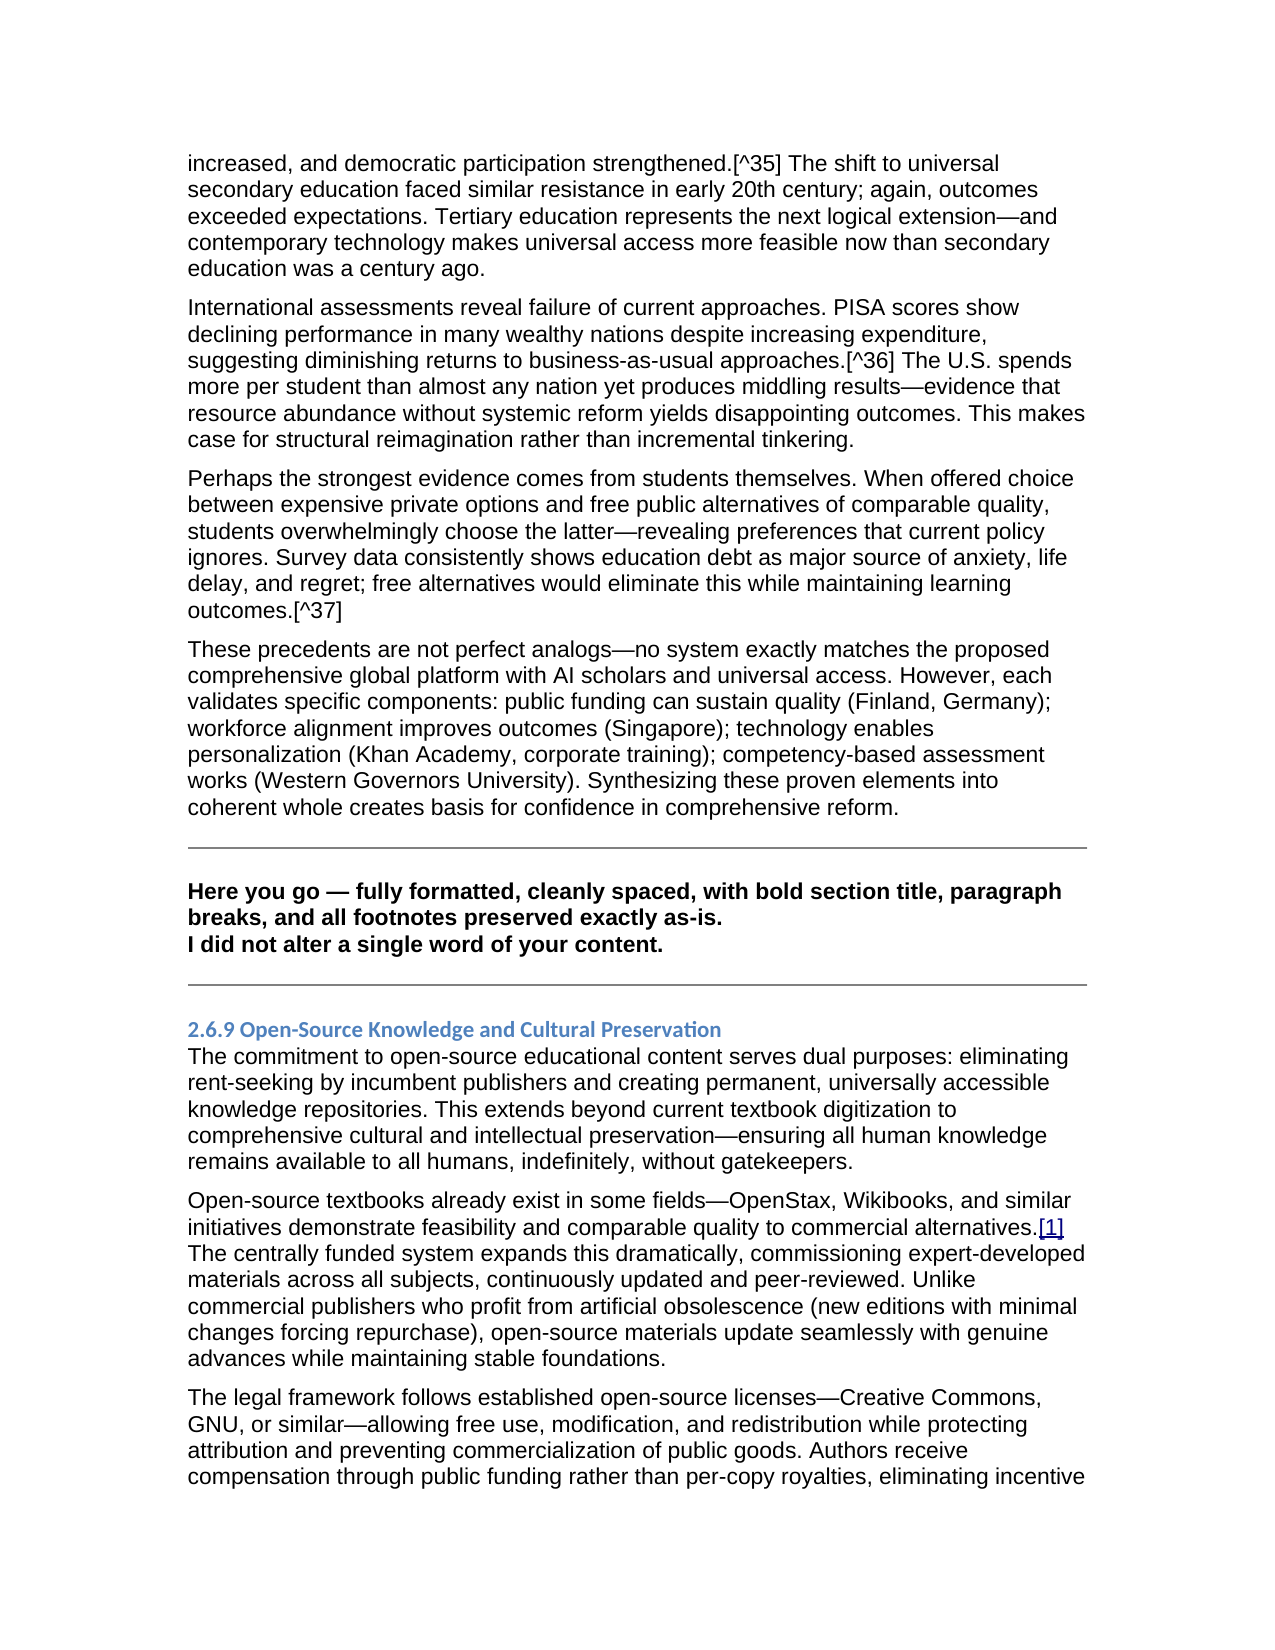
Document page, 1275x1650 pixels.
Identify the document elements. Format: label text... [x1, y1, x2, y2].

subtitle 2.6.9 Open-Source Knowledge and Cultural Preservation [187, 1015, 1087, 1043]
text International assessments reveal failure of current approaches. PISA scores show declining performance in many wealthy nations despite increasing expenditure, suggesting diminishing returns to business-as-usual approaches.[^36] The U.S. spends more per student than almost any nation yet produces middling results—evidence that resource abundance without systemic reform yields disappointing outcomes. This makes case for structural reimagination rather than incremental tinkering. [187, 294, 1087, 452]
text Here you go — fully formatted, cleanly spaced, with bold section title, paragraph breaks, and all footnotes preserved exactly as‑is. I did not alter a single word of your content. [187, 878, 1087, 957]
text increased, and democratic participation strengthened.[^35] The shift to universal secondary education faced similar resistance in early 20th century; again, outcomes exceeded expectations. Tertiary education represents the next logical extension—and contemporary technology makes universal access more feasible now than secondary education was a century ago. [187, 150, 1087, 282]
text The commitment to open-source educational content serves dual purposes: eliminating rent-seeking by incumbent publishers and creating permanent, universally accessible knowledge repositories. This extends beyond current textbook digitization to comprehensive cultural and intellectual preservation—ensuring all human knowledge remains available to all humans, indefinitely, without gatekeepers. [187, 1043, 1087, 1175]
text The legal framework follows established open-source licenses—Creative Commons, GNU, or similar—allowing free use, modification, and redistribution while protecting attribution and preventing commercialization of public goods. Authors receive compensation through public funding rather than per-copy royalties, eliminating incentive [187, 1384, 1087, 1489]
text These precedents are not perfect analogs—no system exactly matches the proposed comprehensive global platform with AI scholars and universal access. However, each validates specific components: public funding can sustain quality (Finland, Germany); workforce alignment improves outcomes (Singapore); technology enables personalization (Khan Academy, corporate training); competency-based assessment works (Western Governors University). Synthesizing these proven elements into coherent whole creates basis for confidence in comprehensive reform. [187, 636, 1087, 820]
text Open-source textbooks already exist in some fields—OpenStax, Wikibooks, and similar initiatives demonstrate feasibility and comparable quality to commercial alternatives.[1] The centrally funded system expands this dramatically, commissioning expert-developed materials across all subjects, continuously updated and peer-reviewed. Unlike commercial publishers who profit from artificial obsolescence (new editions with minimal changes forcing repurchase), open-source materials update seamlessly with genuine advances while maintaining stable foundations. [187, 1187, 1087, 1372]
text Perhaps the strongest evidence comes from students themselves. When offered choice between expensive private options and free public alternatives of comparable quality, students overwhelmingly choose the latter—revealing preferences that current policy ignores. Survey data consistently shows education debt as major source of anxiety, life delay, and regret; free alternatives would eliminate this while maintaining learning outcomes.[^37] [187, 465, 1087, 623]
